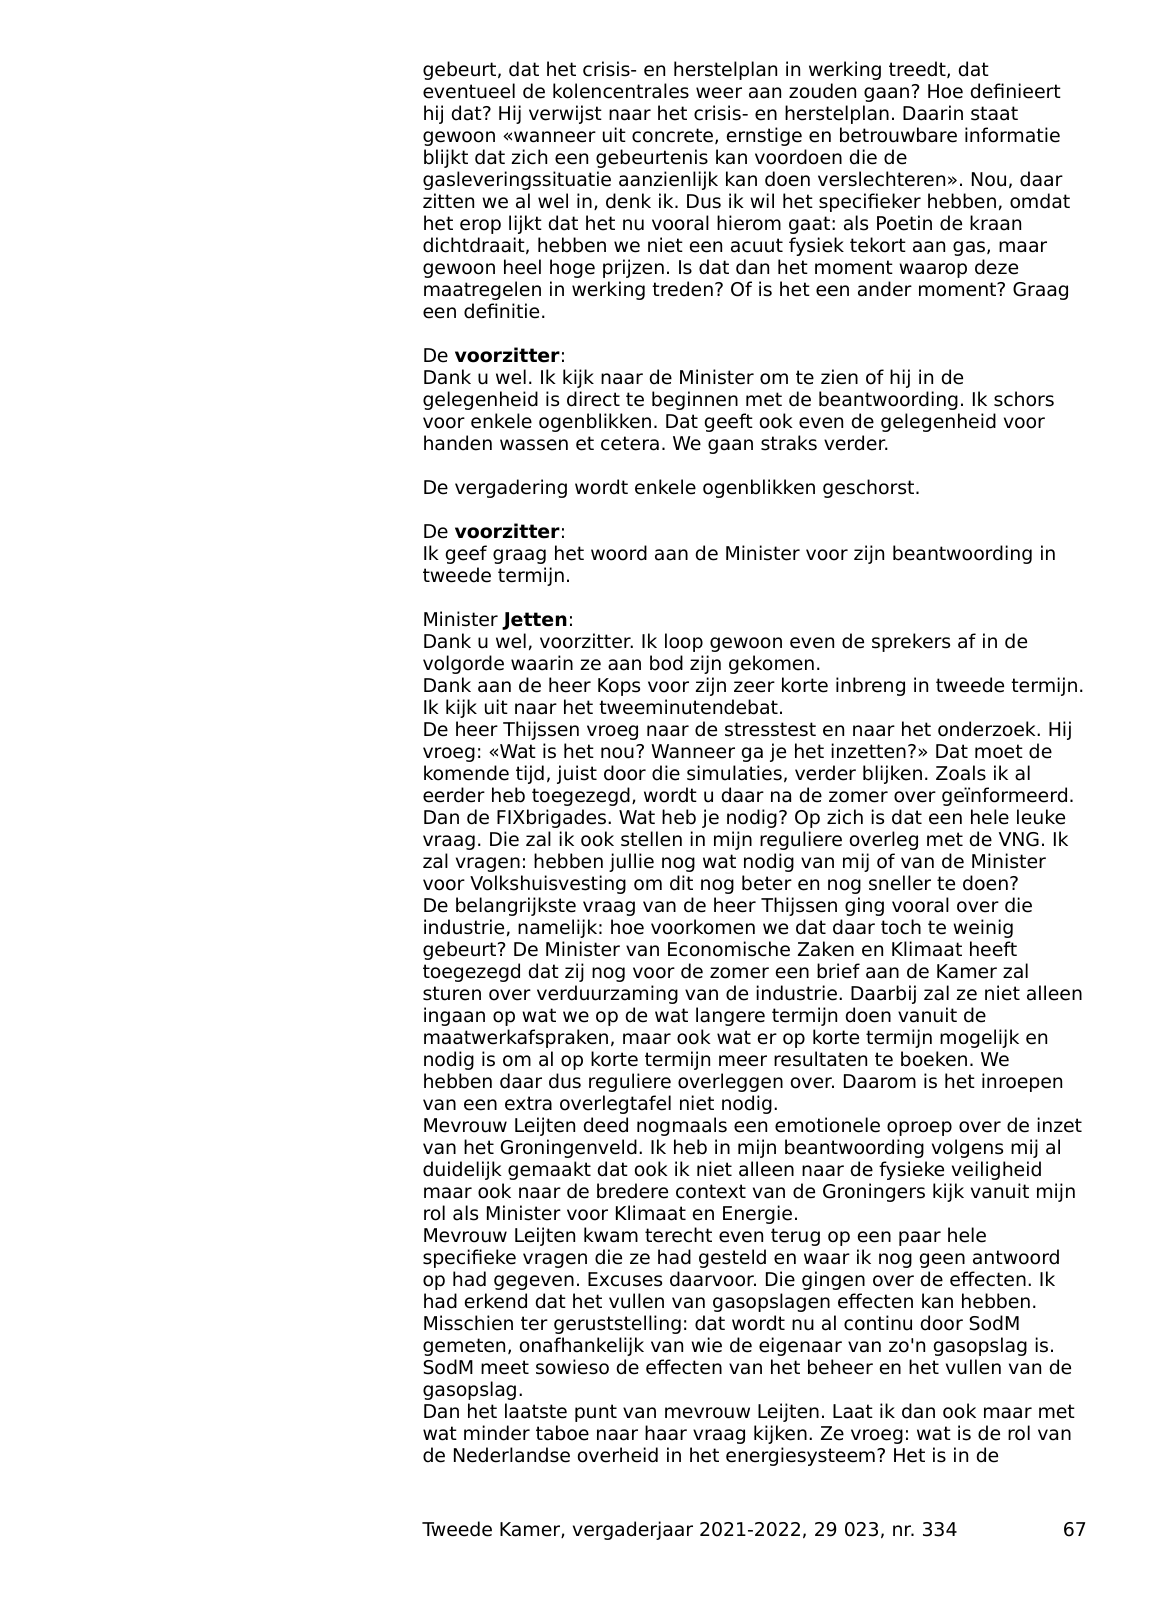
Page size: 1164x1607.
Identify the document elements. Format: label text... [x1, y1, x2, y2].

text gebeurt, dat het crisis- en herstelplan in werking treedt, dat eventueel de kolencentrales weer aan zouden gaan? Hoe definieert hij dat? Hij verwijst naar het crisis- en herstelplan. Daarin staat gewoon «wanneer uit concrete, ernstige en betrouwbare informatie blijkt dat zich een gebeurtenis kan voordoen die de gasleveringssituatie aanzienlijk kan doen verslechteren». Nou, daar zitten we al wel in, denk ik. Dus ik wil het specifieker hebben, omdat het erop lijkt dat het nu vooral hierom gaat: als Poetin de kraan dichtdraait, hebben we niet een acuut fysiek tekort aan gas, maar gewoon heel hoge prijzen. Is dat dan het moment waarop deze maatregelen in werking treden? Of is het een ander moment? Graag een definitie. [422, 59, 1087, 323]
text De vergadering wordt enkele ogenblikken geschorst. [422, 477, 1087, 499]
text Dank u wel, voorzitter. Ik loop gewoon even de sprekers af in de volgorde waarin ze aan bod zijn gekomen. [422, 631, 1087, 675]
text Dank u wel. Ik kijk naar de Minister om te zien of hij in de gelegenheid is direct te beginnen met de beantwoording. Ik schors voor enkele ogenblikken. Dat geeft ook even de gelegenheid voor handen wassen et cetera. We gaan straks verder. [422, 367, 1087, 455]
text De belangrijkste vraag van de heer Thijssen ging vooral over die industrie, namelijk: hoe voorkomen we dat daar toch te weinig gebeurt? De Minister van Economische Zaken en Klimaat heeft toegezegd dat zij nog voor de zomer een brief aan de Kamer zal sturen over verduurzaming van de industrie. Daarbij zal ze niet alleen ingaan op wat we op de wat langere termijn doen vanuit de maatwerkafspraken, maar ook wat er op korte termijn mogelijk en nodig is om al op korte termijn meer resultaten te boeken. We hebben daar dus reguliere overleggen over. Daarom is het inroepen van een extra overlegtafel niet nodig. [422, 895, 1087, 1115]
text Dan de FIXbrigades. Wat heb je nodig? Op zich is dat een hele leuke vraag. Die zal ik ook stellen in mijn reguliere overleg met de VNG. Ik zal vragen: hebben jullie nog wat nodig van mij of van de Minister voor Volkshuisvesting om dit nog beter en nog sneller te doen? [422, 807, 1087, 895]
text Dan het laatste punt van mevrouw Leijten. Laat ik dan ook maar met wat minder taboe naar haar vraag kijken. Ze vroeg: wat is de rol van de Nederlandse overheid in het energiesysteem? Het is in de [422, 1401, 1087, 1467]
text Minister Jetten: [422, 609, 1087, 631]
text Mevrouw Leijten kwam terecht even terug op een paar hele specifieke vragen die ze had gesteld en waar ik nog geen antwoord op had gegeven. Excuses daarvoor. Die gingen over de effecten. Ik had erkend dat het vullen van gasopslagen effecten kan hebben. Misschien ter geruststelling: dat wordt nu al continu door SodM gemeten, onafhankelijk van wie de eigenaar van zo'n gasopslag is. SodM meet sowieso de effecten van het beheer en het vullen van de gasopslag. [422, 1225, 1087, 1401]
text Dank aan de heer Kops voor zijn zeer korte inbreng in tweede termijn. Ik kijk uit naar het tweeminutendebat. [422, 675, 1087, 719]
text De heer Thijssen vroeg naar de stresstest en naar het onderzoek. Hij vroeg: «Wat is het nou? Wanneer ga je het inzetten?» Dat moet de komende tijd, juist door die simulaties, verder blijken. Zoals ik al eerder heb toegezegd, wordt u daar na de zomer over geïnformeerd. [422, 719, 1087, 807]
text Mevrouw Leijten deed nogmaals een emotionele oproep over de inzet van het Groningenveld. Ik heb in mijn beantwoording volgens mij al duidelijk gemaakt dat ook ik niet alleen naar de fysieke veiligheid maar ook naar de bredere context van de Groningers kijk vanuit mijn rol als Minister voor Klimaat en Energie. [422, 1115, 1087, 1225]
text De voorzitter: [422, 345, 1087, 367]
text Ik geef graag het woord aan de Minister voor zijn beantwoording in tweede termijn. [422, 543, 1087, 587]
text De voorzitter: [422, 521, 1087, 543]
